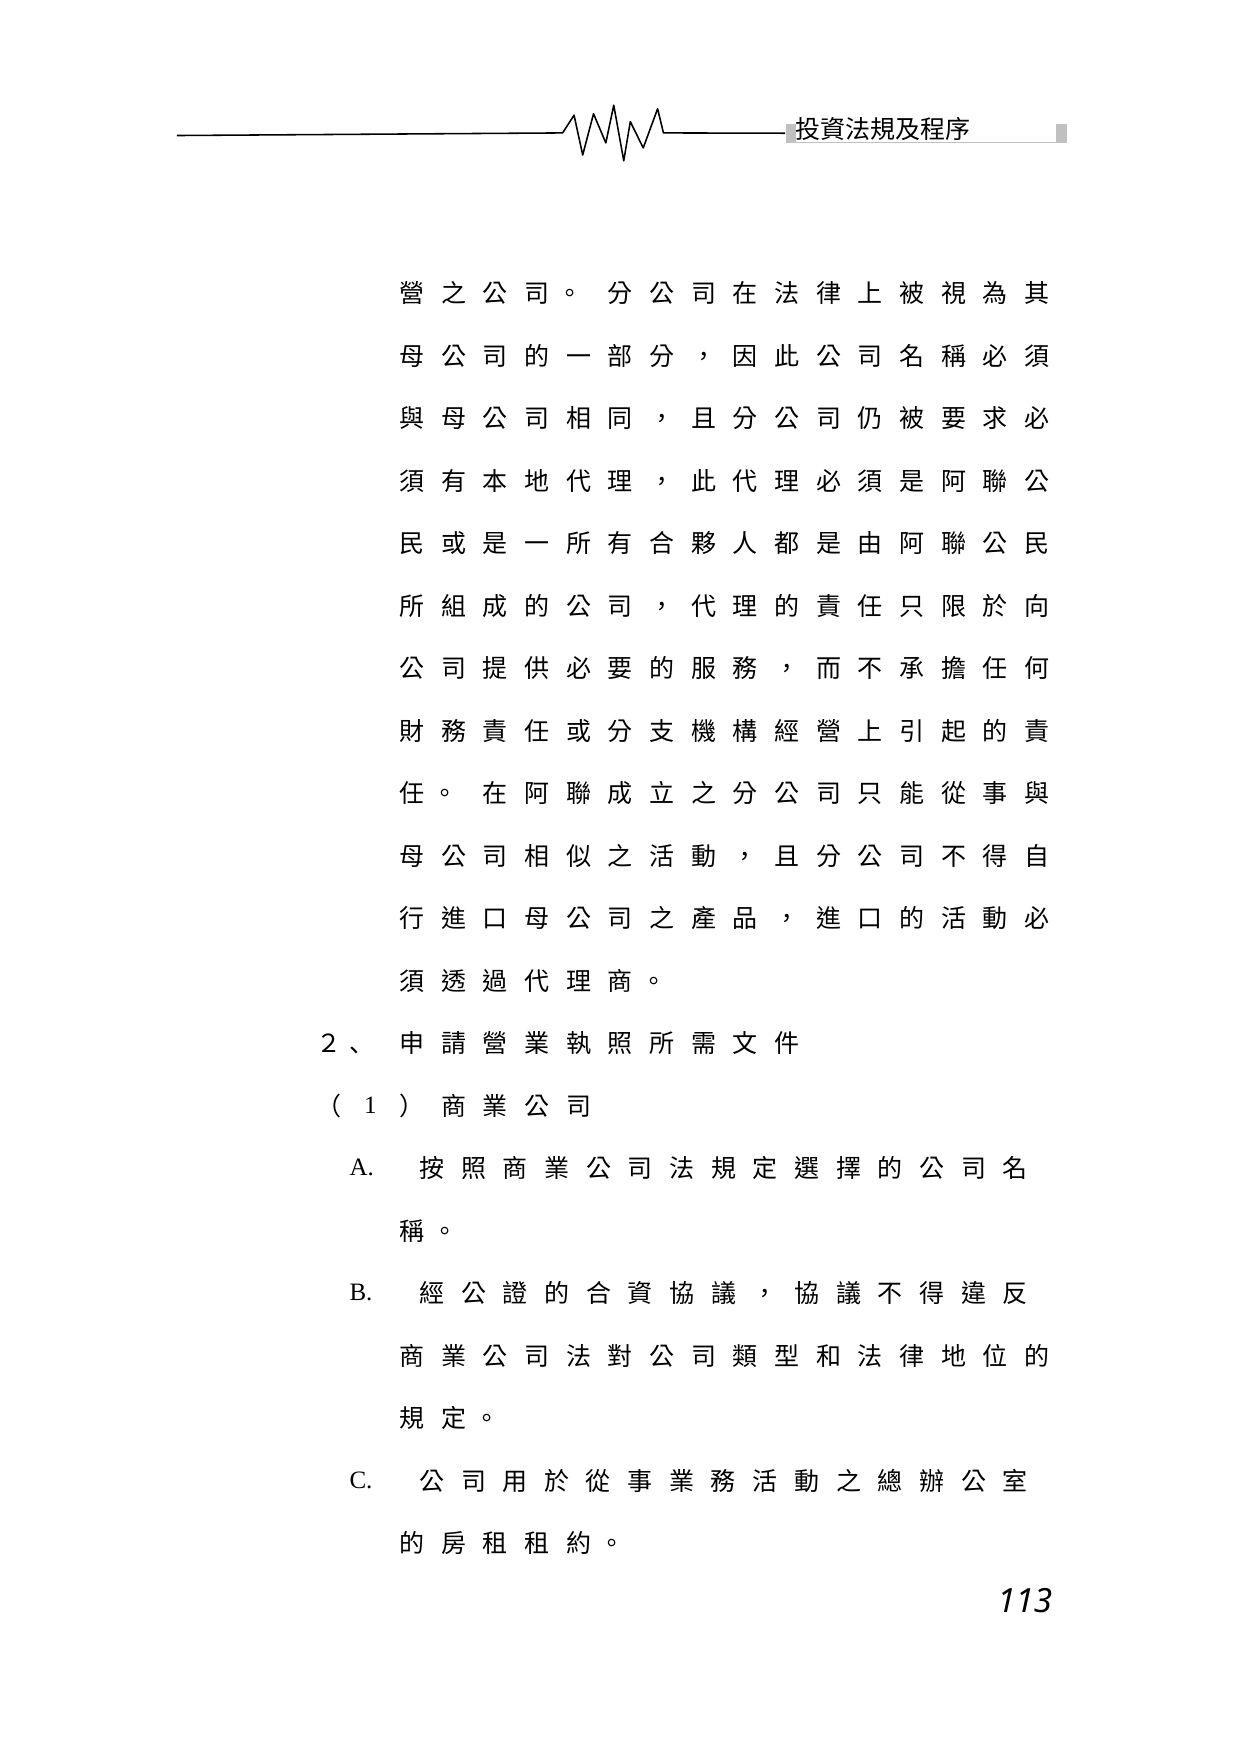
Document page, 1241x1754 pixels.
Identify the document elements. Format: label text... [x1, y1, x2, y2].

text ２、申請營業執照所需文件 [281, 1000, 1058, 1063]
text 營之公司。分公司在法律上被視為其母公司的一部分，因此公司名稱必須與母公司相同，且分公司仍被要求必須有本地代理，此代理必須是阿聯公民或是一所有合夥人都是由阿聯公民所組成的公司，代理的責任只限於向公司提供必要的服務，而不承擔任何財務責任或分支機構經營上引起的責任。在阿聯成立之分公司只能從事與母公司相似之活動，且分公司不得自行進口母公司之產品，進口的活動必須透過代理商。 [330, 250, 1058, 1000]
text （1）商業公司 [306, 1063, 1058, 1125]
text B. 經公證的合資協議，協議不得違反商業公司法對公司類型和法律地位的規定。 [330, 1250, 1058, 1438]
text C. 公司用於從事業務活動之總辦公室的房租租約。 [330, 1438, 1058, 1563]
text A. 按照商業公司法規定選擇的公司名稱。 [330, 1125, 1058, 1250]
